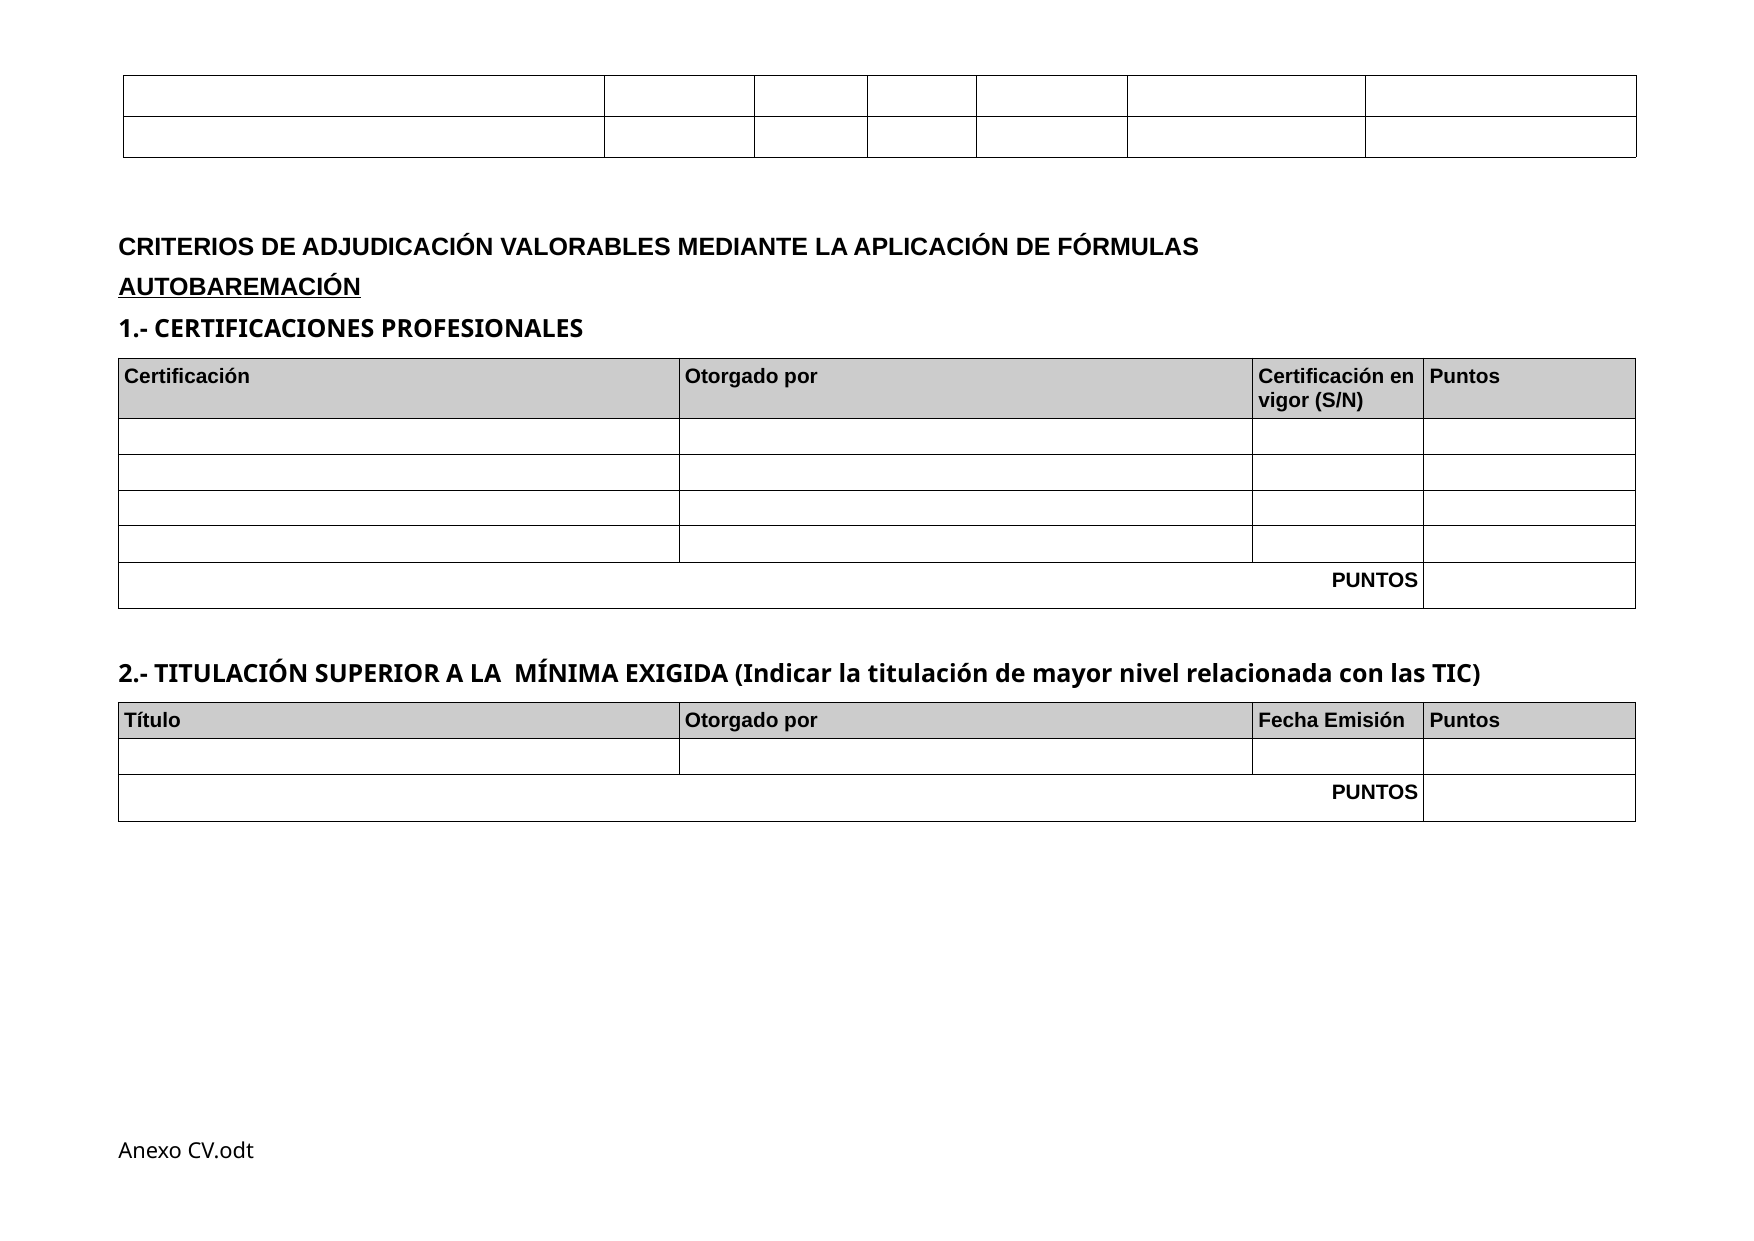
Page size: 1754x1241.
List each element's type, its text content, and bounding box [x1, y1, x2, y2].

table_cell [868, 117, 976, 156]
table_cell [1366, 76, 1636, 116]
table_cell [680, 455, 1252, 489]
table_cell [680, 491, 1252, 525]
text 1.- CERTIFICACIONES PROFESIONALES [118, 311, 1636, 345]
table_cell [1128, 76, 1365, 116]
table_cell [1366, 117, 1636, 156]
table_cell [1424, 739, 1635, 774]
text AUTOBAREMACIÓN [118, 272, 1636, 301]
table_cell [119, 491, 679, 525]
table_cell [119, 419, 679, 453]
text 2.- TITULACIÓN SUPERIOR A LA MÍNIMA EXIGIDA (Indicar la titulación de mayor nivel relacionada con las TIC) [118, 655, 1636, 689]
table_header Otorgado por [680, 359, 1252, 418]
table_cell [119, 739, 679, 774]
table_header Puntos [1424, 359, 1635, 418]
table_header Otorgado por [680, 703, 1252, 738]
table_cell [1253, 419, 1423, 453]
text CRITERIOS DE ADJUDICACIÓN VALORABLES MEDIANTE LA APLICACIÓN DE FÓRMULAS [118, 232, 1636, 261]
table_cell [605, 76, 754, 116]
table_header Certificación en vigor (S/N) [1253, 359, 1423, 418]
table_cell [1424, 775, 1635, 821]
table_cell [1128, 117, 1365, 156]
table_cell [1253, 526, 1423, 561]
table_cell [868, 76, 976, 116]
table_cell [119, 455, 679, 489]
table_cell [124, 76, 604, 116]
table_cell [1424, 419, 1635, 453]
table_cell [1253, 491, 1423, 525]
table_cell [680, 739, 1252, 774]
table_cell [680, 526, 1252, 561]
table_cell [1253, 739, 1423, 774]
table_header Fecha Emisión [1253, 703, 1423, 738]
table_cell [1253, 455, 1423, 489]
table_cell [1424, 455, 1635, 489]
table_cell [755, 76, 867, 116]
table_cell [119, 526, 679, 561]
table_cell [680, 419, 1252, 453]
table_cell PUNTOS [119, 775, 1423, 821]
table_cell [124, 117, 604, 156]
table_cell PUNTOS [119, 563, 1423, 608]
table_header Certificación [119, 359, 679, 418]
table_cell [1424, 526, 1635, 561]
table_cell [1424, 563, 1635, 608]
table_header Título [119, 703, 679, 738]
table_header Puntos [1424, 703, 1635, 738]
table_cell [977, 76, 1127, 116]
table_cell [977, 117, 1127, 156]
table_cell [1424, 491, 1635, 525]
table_cell [605, 117, 754, 156]
table_cell [755, 117, 867, 156]
